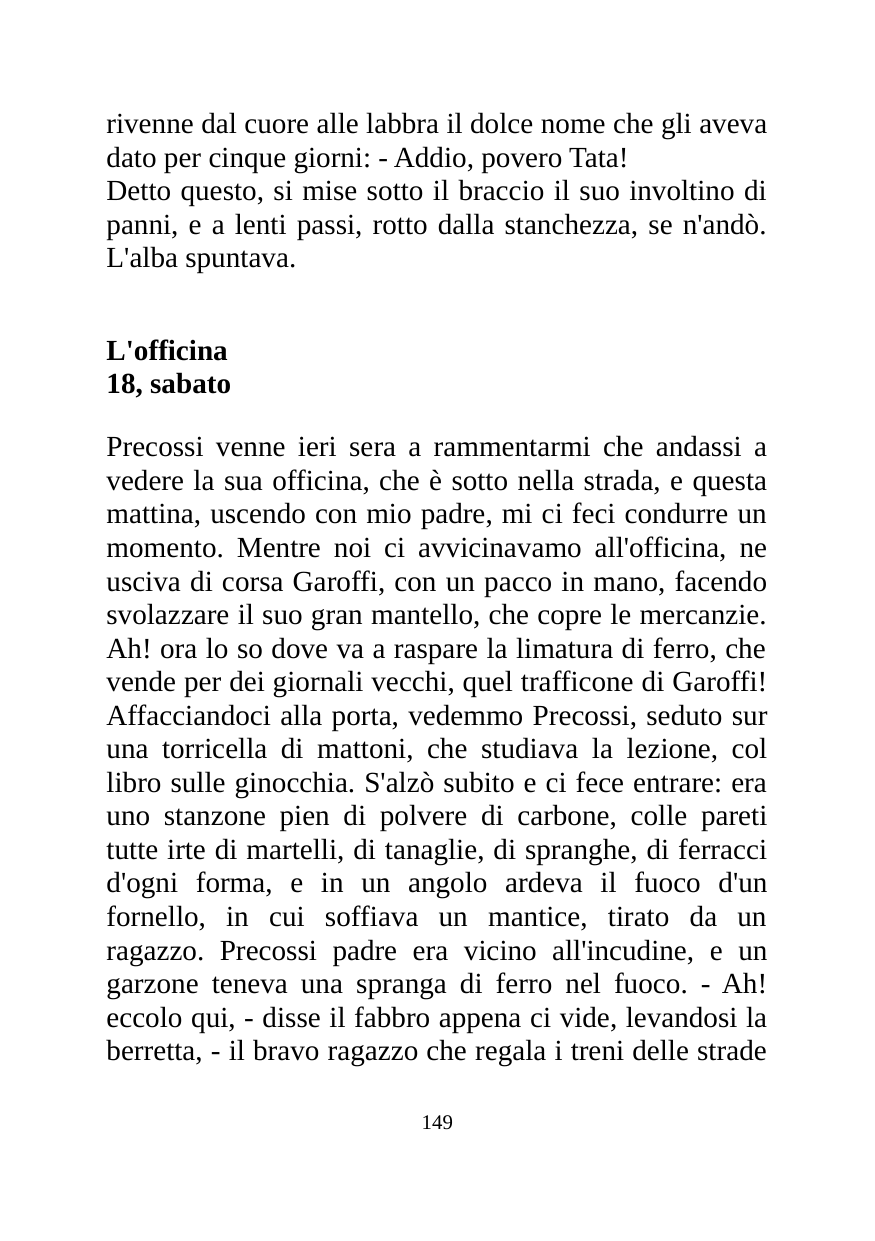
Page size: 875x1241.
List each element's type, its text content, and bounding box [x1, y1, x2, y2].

subtitle L'officina 18, sabato [106, 333, 768, 400]
text Precossi venne ieri sera a rammentarmi che andassi a vedere la sua officina, che è sotto nella strada, e questa mattina, uscendo con mio padre, mi ci feci condurre un momento. Mentre noi ci avvicinavamo all'officina, ne usciva di corsa Garoffi, con un pacco in mano, facendo svolazzare il suo gran mantello, che copre le mercanzie. Ah! ora lo so dove va a raspare la limatura di ferro, che vende per dei giornali vecchi, quel trafficone di Garoffi! Affacciandoci alla porta, vedemmo Precossi, seduto sur una torricella di mattoni, che studiava la lezione, col libro sulle ginocchia. S'alzò subito e ci fece entrare: era uno stanzone pien di polvere di carbone, colle pareti tutte irte di martelli, di tanaglie, di spranghe, di ferracci d'ogni forma, e in un angolo ardeva il fuoco d'un fornello, in cui soffiava un mantice, tirato da un ragazzo. Precossi padre era vicino all'incudine, e un garzone teneva una spranga di ferro nel fuoco. - Ah! eccolo qui, - disse il fabbro appena ci vide, levandosi la berretta, - il bravo ragazzo che regala i treni delle strade [106, 429, 768, 1067]
text rivenne dal cuore alle labbra il dolce nome che gli aveva dato per cinque giorni: - Addio, povero Tata! [106, 106, 768, 173]
text Detto questo, si mise sotto il braccio il suo involtino di panni, e a lenti passi, rotto dalla stanchezza, se n'andò. L'alba spuntava. [106, 173, 768, 274]
